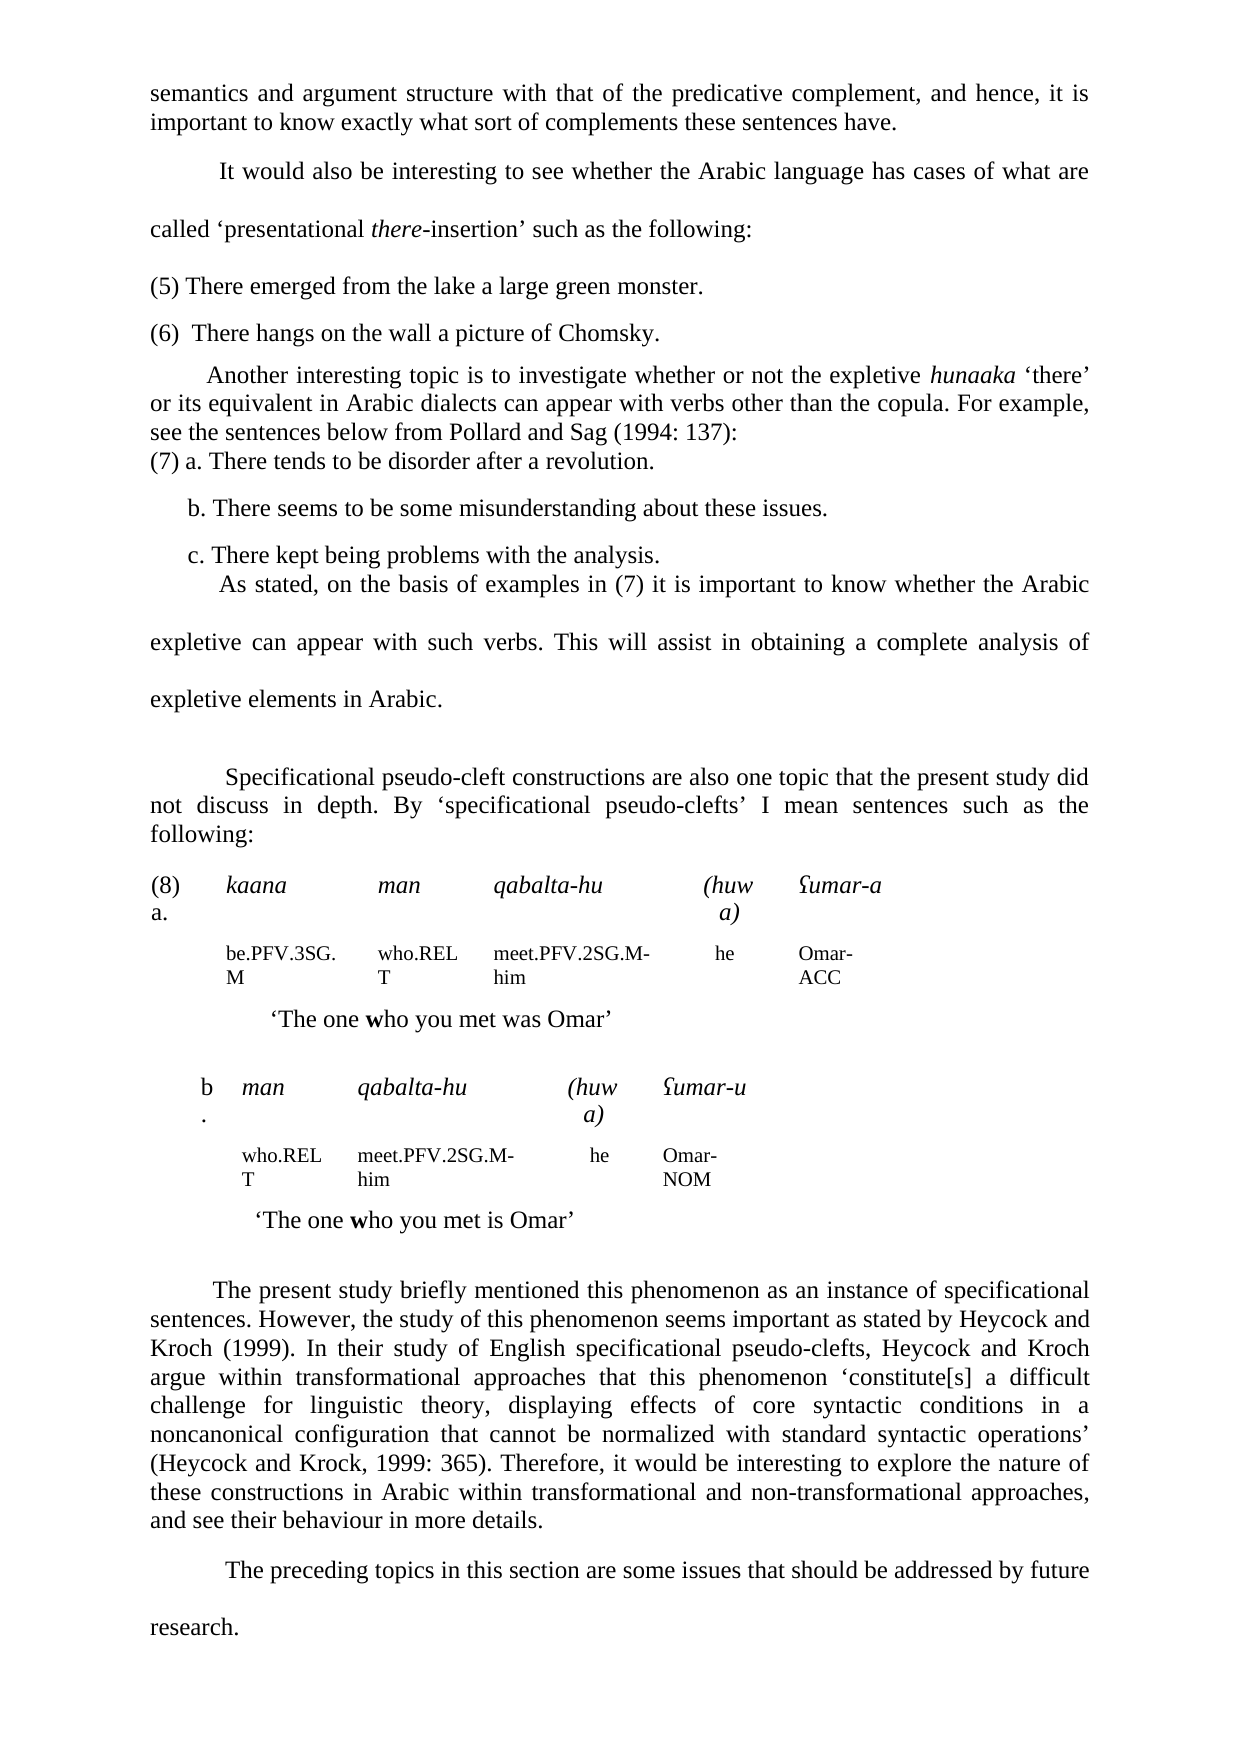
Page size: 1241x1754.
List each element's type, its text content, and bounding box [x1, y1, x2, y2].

table_cell [640, 1191, 775, 1236]
table_cell who.RELT [355, 926, 471, 989]
text The present study briefly mentioned this phenomenon as an instance of specificational sentences. However, the study of this phenomenon seems important as stated by Heycock and Kroch (1999). In their study of English specificational pseudo-clefts, Heycock and Kroch argue within transformational approaches that this phenomenon ‘constitute[s] a difficult challenge for linguistic theory, displaying effects of core syntactic conditions in a noncanonical configuration that cannot be normalized with standard syntactic operations’ (Heycock and Krock, 1999: 365). Therefore, it would be interesting to explore the nature of these constructions in Arabic within transformational and non-transformational approaches, and see their behaviour in more details. [150, 1275, 1091, 1534]
table_cell Omar-NOM [640, 1129, 775, 1191]
table_cell he [547, 1129, 640, 1191]
text c. There kept being problems with the analysis. [187, 540, 1123, 569]
table_cell [776, 989, 905, 1034]
text As stated, on the basis of examples in (7) it is important to know whether the Arabic expletive can appear with such verbs. This will assist in obtaining a complete analysis of expletive elements in Arabic. [150, 569, 1090, 713]
table_header ʕumar-a [776, 871, 905, 926]
table_cell meet.PFV.2SG.M-him [335, 1129, 547, 1191]
table_header (8) a. [119, 871, 203, 926]
text The preceding topics in this section are some issues that should be addressed by future research. [150, 1555, 1090, 1641]
table_header man [219, 1073, 335, 1128]
table_cell [169, 1129, 219, 1191]
table_header b. [169, 1073, 219, 1128]
text It would also be interesting to see whether the Arabic language has cases of what are called ‘presentational there-insertion’ such as the following: [150, 156, 1091, 243]
table_cell Omar-ACC [776, 926, 905, 989]
table_cell [119, 989, 203, 1034]
table_header (huwa) [683, 871, 776, 926]
table_header kaana [203, 871, 355, 926]
table_cell [119, 926, 203, 989]
table_header man [355, 871, 471, 926]
table_cell [169, 1191, 219, 1236]
list a. There tends to be disorder after a revolution. [150, 446, 1123, 475]
table_cell ‘The one who you met is Omar’ [219, 1191, 640, 1236]
table_cell who.RELT [219, 1129, 335, 1191]
list There emerged from the lake a large green monster. [150, 271, 1123, 300]
text Another interesting topic is to investigate whether or not the expletive hunaaka ‘there’ or its equivalent in Arabic dialects can appear with verbs other than the copula. For example, see the sentences below from Pollard and Sag (1994: 137): [150, 360, 1090, 446]
table_header qabalta-hu [471, 871, 682, 926]
text Specificational pseudo-cleft constructions are also one topic that the present study did not discuss in depth. By ‘specificational pseudo-clefts’ I mean sentences such as the following: [150, 762, 1090, 848]
text b. There seems to be some misunderstanding about these issues. [187, 493, 1123, 522]
table_header ʕumar-u [640, 1073, 775, 1128]
table_cell be.PFV.3SG.M [203, 926, 355, 989]
table_header (huwa) [547, 1073, 640, 1128]
table_cell he [683, 926, 776, 989]
table_cell ‘The one who you met was Omar’ [203, 989, 682, 1034]
table_cell meet.PFV.2SG.M-him [471, 926, 682, 989]
text semantics and argument structure with that of the predicative complement, and hence, it is important to know exactly what sort of complements these sentences have. [150, 78, 1090, 136]
table_header qabalta-hu [335, 1073, 547, 1128]
list There hangs on the wall a picture of Chomsky. [150, 318, 1123, 347]
table_cell [683, 989, 776, 1034]
